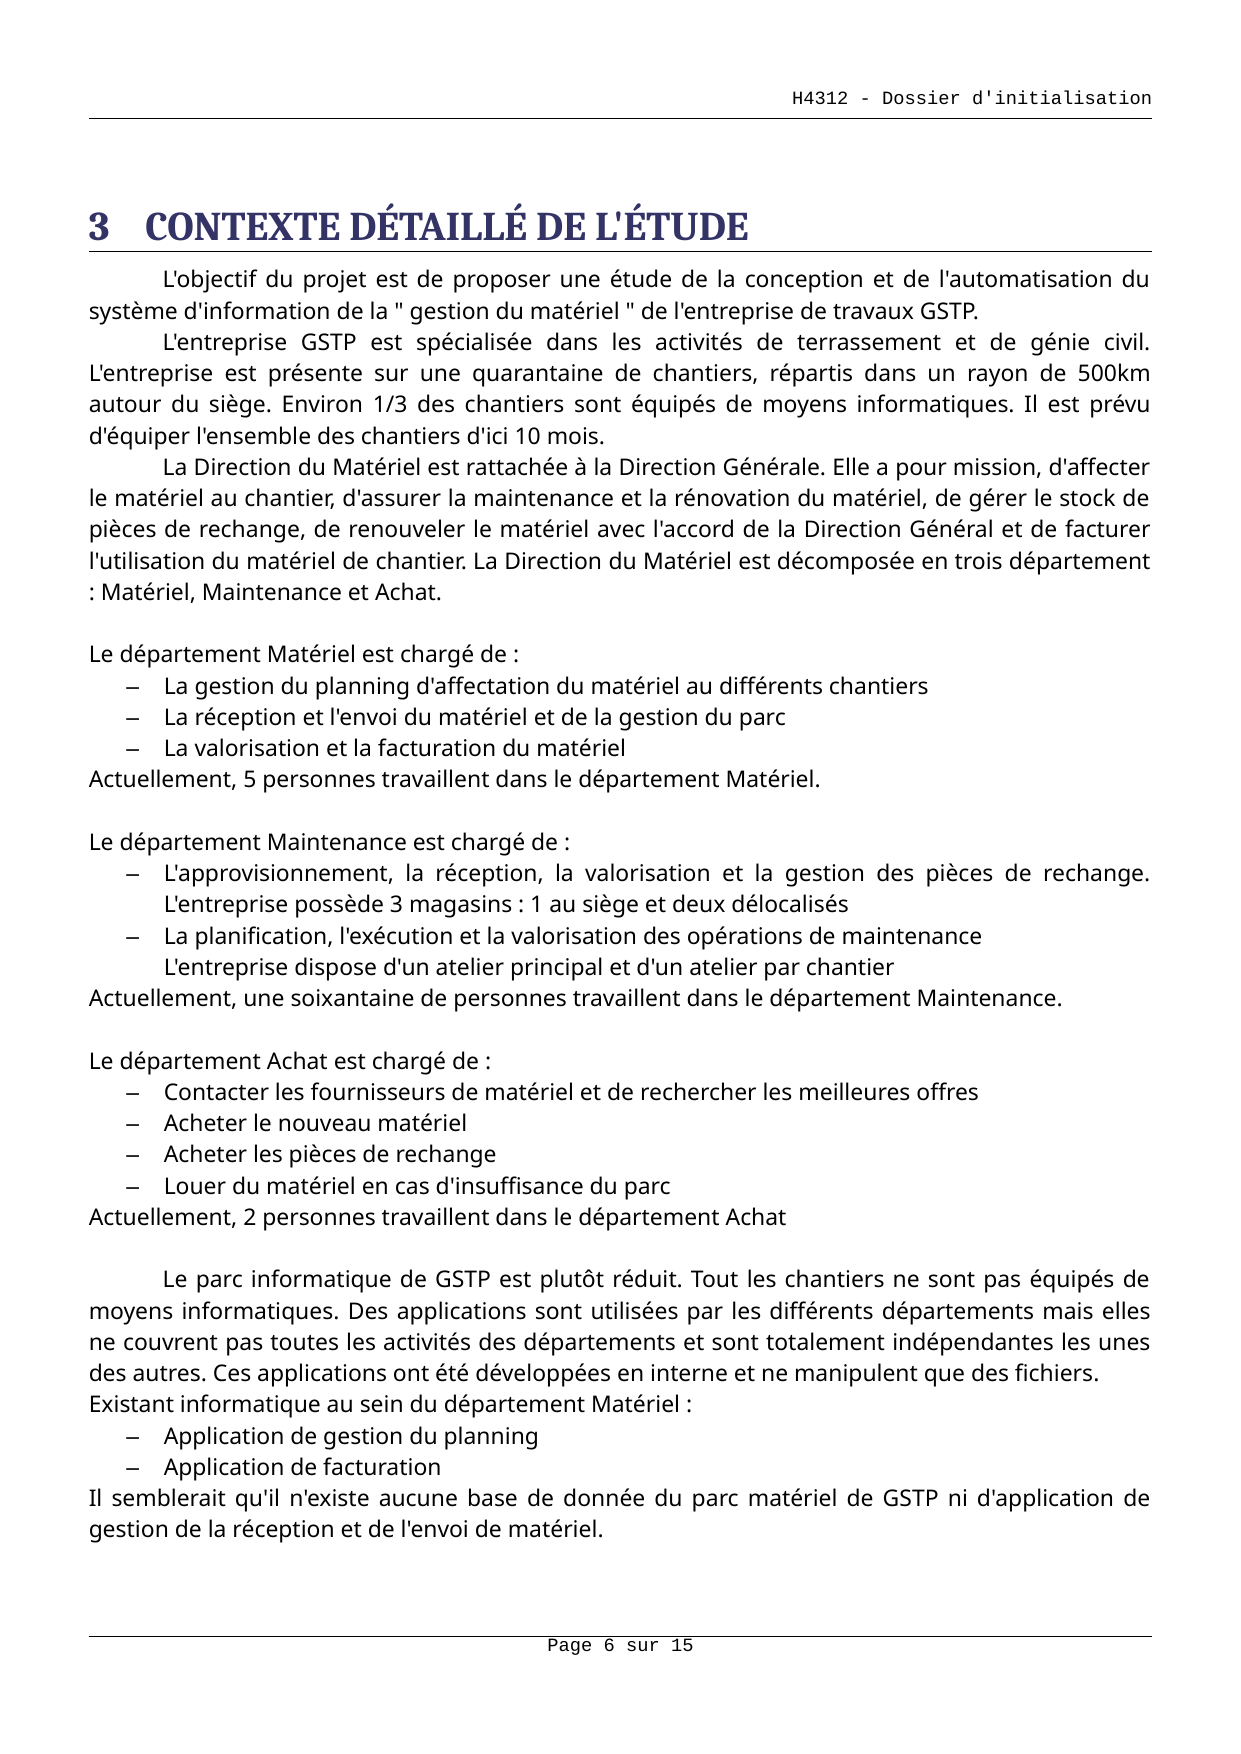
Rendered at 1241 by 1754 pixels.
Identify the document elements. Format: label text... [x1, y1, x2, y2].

text Existant informatique au sein du département Matériel : [88, 1388, 1152, 1419]
text Actuellement, 5 personnes travaillent dans le département Matériel. [88, 763, 1152, 794]
text Actuellement, 2 personnes travaillent dans le département Achat [88, 1201, 1152, 1232]
list La réception et l'envoi du matériel et de la gestion du parc [126, 701, 1152, 732]
list Louer du matériel en cas d'insuffisance du parc [126, 1169, 1152, 1201]
list Contacter les fournisseurs de matériel et de rechercher les meilleures offres [126, 1076, 1152, 1107]
list La gestion du planning d'affectation du matériel au différents chantiers [126, 669, 1152, 701]
list L'approvisionnement, la réception, la valorisation et la gestion des pièces de rechange. L'entreprise possède 3 magasins : 1 au siège et deux délocalisés [126, 857, 1152, 919]
text Actuellement, une soixantaine de personnes travaillent dans le département Maintenance. [88, 982, 1152, 1013]
list Application de facturation [126, 1451, 1152, 1482]
list La planification, l'exécution et la valorisation des opérations de maintenance [126, 919, 1152, 951]
text L'objectif du projet est de proposer une étude de la conception et de l'automatisation du système d'information de la " gestion du matériel " de l'entreprise de travaux GSTP. [88, 263, 1152, 326]
list Application de gestion du planning [126, 1419, 1152, 1451]
text Le département Achat est chargé de : [88, 1044, 1152, 1076]
list Acheter les pièces de rechange [126, 1138, 1152, 1169]
text Il semblerait qu'il n'existe aucune base de donnée du parc matériel de GSTP ni d'application de gestion de la réception et de l'envoi de matériel. [88, 1482, 1152, 1544]
text La Direction du Matériel est rattachée à la Direction Générale. Elle a pour mission, d'affecter le matériel au chantier, d'assurer la maintenance et la rénovation du matériel, de gérer le stock de pièces de rechange, de renouveler le matériel avec l'accord de la Direction Général et de facturer l'utilisation du matériel de chantier. La Direction du Matériel est décomposée en trois département : Matériel, Maintenance et Achat. [88, 451, 1152, 607]
list La valorisation et la facturation du matériel [126, 732, 1152, 763]
list Acheter le nouveau matériel [126, 1107, 1152, 1138]
text Le département Maintenance est chargé de : [88, 826, 1152, 857]
subtitle Contexte détaillé de l'étude [88, 204, 1152, 251]
text Le département Matériel est chargé de : [88, 638, 1152, 669]
text Le parc informatique de GSTP est plutôt réduit. Tout les chantiers ne sont pas équipés de moyens informatiques. Des applications sont utilisées par les différents départements mais elles ne couvrent pas toutes les activités des départements et sont totalement indépendantes les unes des autres. Ces applications ont été développées en interne et ne manipulent que des fichiers. [88, 1263, 1152, 1388]
list L'entreprise dispose d'un atelier principal et d'un atelier par chantier [126, 951, 1152, 982]
text L'entreprise GSTP est spécialisée dans les activités de terrassement et de génie civil. L'entreprise est présente sur une quarantaine de chantiers, répartis dans un rayon de 500km autour du siège. Environ 1/3 des chantiers sont équipés de moyens informatiques. Il est prévu d'équiper l'ensemble des chantiers d'ici 10 mois. [88, 326, 1152, 451]
